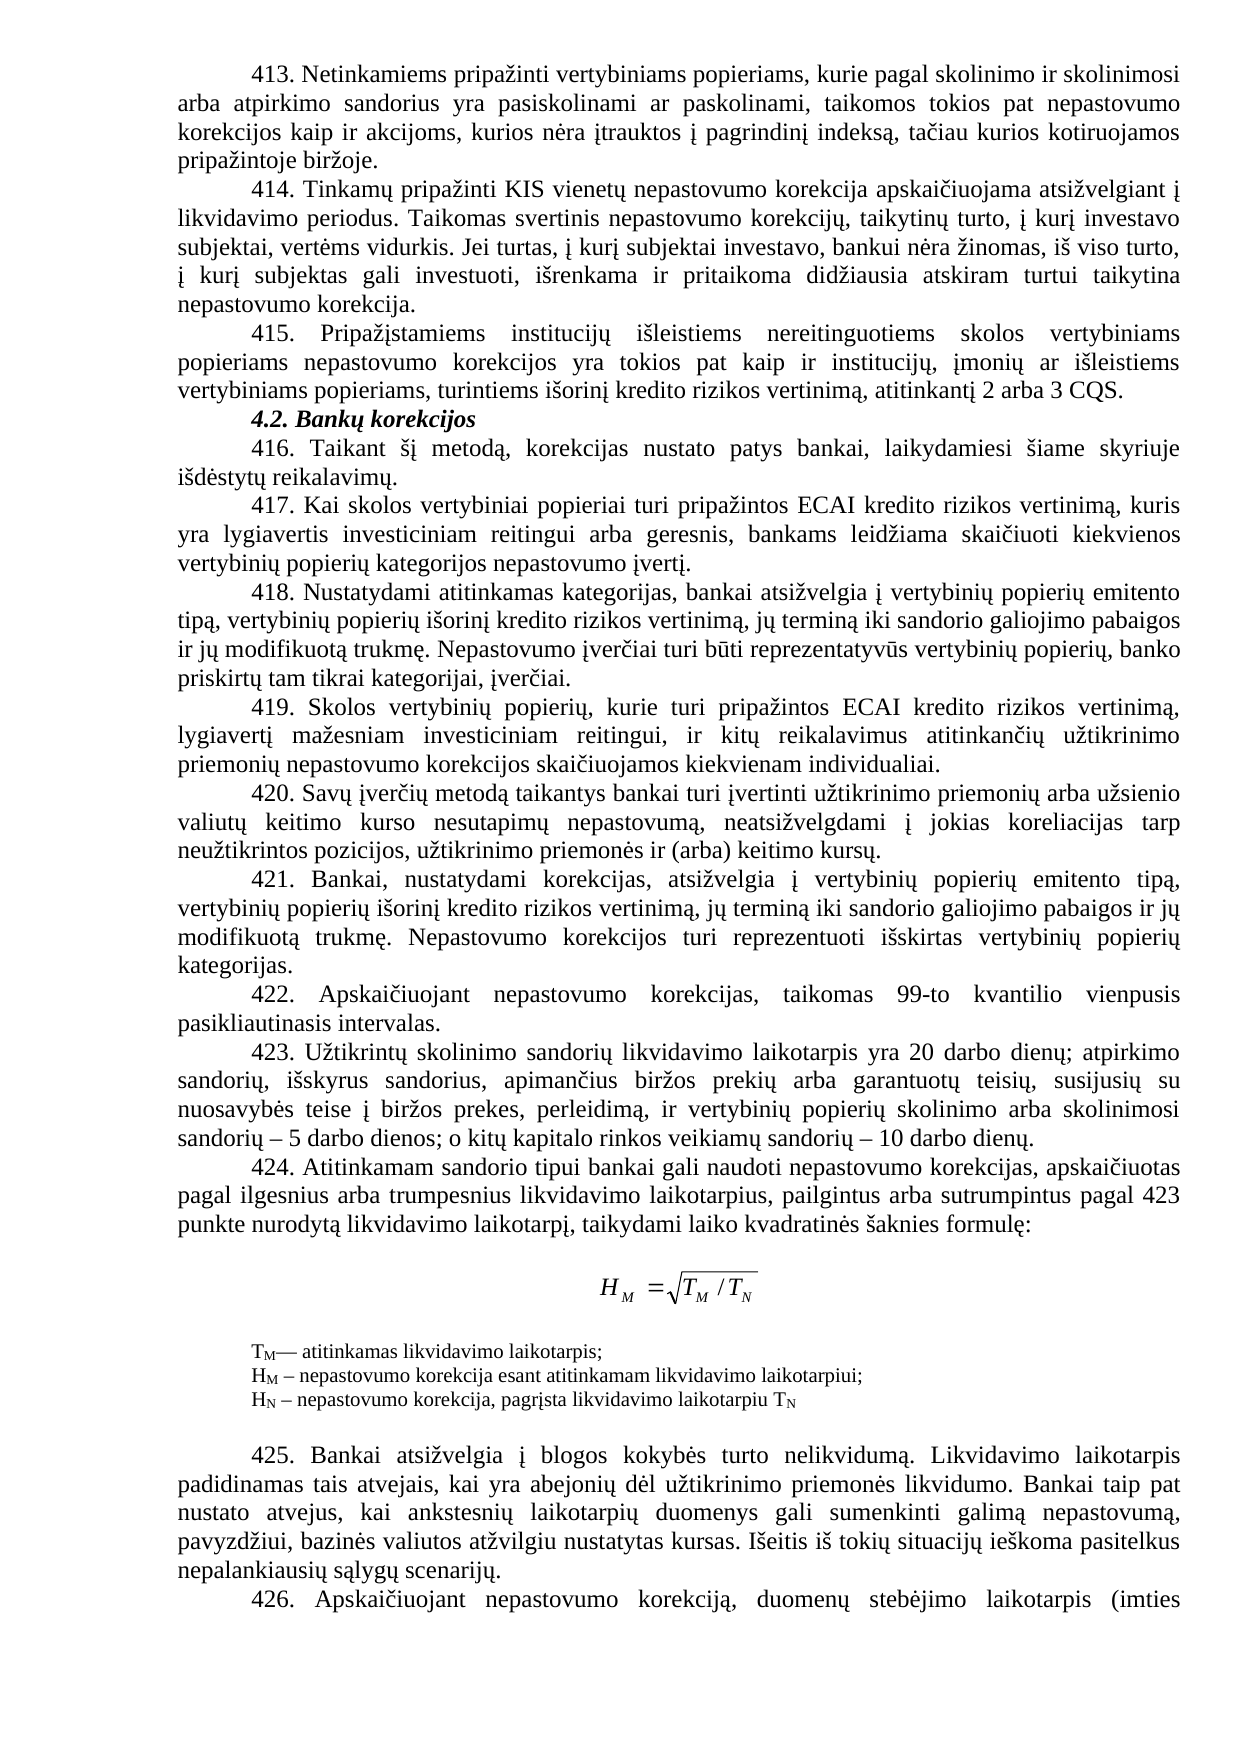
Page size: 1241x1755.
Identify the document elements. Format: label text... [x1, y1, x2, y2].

text 417. Kai skolos vertybiniai popieriai turi pripažintos ECAI kredito rizikos vertinimą, kuris yra lygiavertis investiciniam reitingui arba geresnis, bankams leidžiama skaičiuoti kiekvienos vertybinių popierių kategorijos nepastovumo įvertį. [177, 490, 1181, 577]
text 425. Bankai atsižvelgia į blogos kokybės turto nelikvidumą. Likvidavimo laikotarpis padidinamas tais atvejais, kai yra abejonių dėl užtikrinimo priemonės likvidumo. Bankai taip pat nustato atvejus, kai ankstesnių laikotarpių duomenys gali sumenkinti galimą nepastovumą, pavyzdžiui, bazinės valiutos atžvilgiu nustatytas kursas. Išeitis iš tokių situacijų ieškoma pasitelkus nepalankiausių sąlygų scenarijų. [177, 1440, 1181, 1584]
text 4.2. Bankų korekcijos [177, 404, 1181, 433]
text 414. Tinkamų pripažinti KIS vienetų nepastovumo korekcija apskaičiuojama atsižvelgiant į likvidavimo periodus. Taikomas svertinis nepastovumo korekcijų, taikytinų turto, į kurį investavo subjektai, vertėms vidurkis. Jei turtas, į kurį subjektai investavo, bankui nėra žinomas, iš viso turto, į kurį subjektas gali investuoti, išrenkama ir pritaikoma didžiausia atskiram turtui taikytina nepastovumo korekcija. [177, 174, 1181, 318]
text HM – nepastovumo korekcija esant atitinkamam likvidavimo laikotarpiui; [177, 1363, 1181, 1387]
text 413. Netinkamiems pripažinti vertybiniams popieriams, kurie pagal skolinimo ir skolinimosi arba atpirkimo sandorius yra pasiskolinami ar paskolinami, taikomos tokios pat nepastovumo korekcijos kaip ir akcijoms, kurios nėra įtrauktos į pagrindinį indeksą, tačiau kurios kotiruojamos pripažintoje biržoje. [177, 59, 1181, 174]
text TM— atitinkamas likvidavimo laikotarpis; [177, 1339, 1181, 1363]
text 416. Taikant šį metodą, korekcijas nustato patys bankai, laikydamiesi šiame skyriuje išdėstytų reikalavimų. [177, 433, 1181, 490]
text 422. Apskaičiuojant nepastovumo korekcijas, taikomas 99-to kvantilio vienpusis pasikliautinasis intervalas. [177, 979, 1181, 1037]
text 421. Bankai, nustatydami korekcijas, atsižvelgia į vertybinių popierių emitento tipą, vertybinių popierių išorinį kredito rizikos vertinimą, jų terminą iki sandorio galiojimo pabaigos ir jų modifikuotą trukmę. Nepastovumo korekcijos turi reprezentuoti išskirtas vertybinių popierių kategorijas. [177, 864, 1181, 979]
text 420. Savų įverčių metodą taikantys bankai turi įvertinti užtikrinimo priemonių arba užsienio valiutų keitimo kurso nesutapimų nepastovumą, neatsižvelgdami į jokias koreliacijas tarp neužtikrintos pozicijos, užtikrinimo priemonės ir (arba) keitimo kursų. [177, 778, 1181, 864]
text 424. Atitinkamam sandorio tipui bankai gali naudoti nepastovumo korekcijas, apskaičiuotas pagal ilgesnius arba trumpesnius likvidavimo laikotarpius, pailgintus arba sutrumpintus pagal 423 punkte nurodytą likvidavimo laikotarpį, taikydami laiko kvadratinės šaknies formulę: [177, 1152, 1181, 1238]
text HN – nepastovumo korekcija, pagrįsta likvidavimo laikotarpiu TN [177, 1387, 1181, 1411]
text 418. Nustatydami atitinkamas kategorijas, bankai atsižvelgia į vertybinių popierių emitento tipą, vertybinių popierių išorinį kredito rizikos vertinimą, jų terminą iki sandorio galiojimo pabaigos ir jų modifikuotą trukmę. Nepastovumo įverčiai turi būti reprezentatyvūs vertybinių popierių, banko priskirtų tam tikrai kategorijai, įverčiai. [177, 577, 1181, 692]
text 419. Skolos vertybinių popierių, kurie turi pripažintos ECAI kredito rizikos vertinimą, lygiavertį mažesniam investiciniam reitingui, ir kitų reikalavimus atitinkančių užtikrinimo priemonių nepastovumo korekcijos skaičiuojamos kiekvienam individualiai. [177, 692, 1181, 778]
text 415. Pripažįstamiems institucijų išleistiems nereitinguotiems skolos vertybiniams popieriams nepastovumo korekcijos yra tokios pat kaip ir institucijų, įmonių ar išleistiems vertybiniams popieriams, turintiems išorinį kredito rizikos vertinimą, atitinkantį 2 arba 3 CQS. [177, 318, 1181, 404]
text 426. Apskaičiuojant nepastovumo korekciją, duomenų stebėjimo laikotarpis (imties [177, 1584, 1181, 1612]
text 423. Užtikrintų skolinimo sandorių likvidavimo laikotarpis yra 20 darbo dienų; atpirkimo sandorių, išskyrus sandorius, apimančius biržos prekių arba garantuotų teisių, susijusių su nuosavybės teise į biržos prekes, perleidimą, ir vertybinių popierių skolinimo arba skolinimosi sandorių – 5 darbo dienos; o kitų kapitalo rinkos veikiamų sandorių – 10 darbo dienų. [177, 1037, 1181, 1152]
